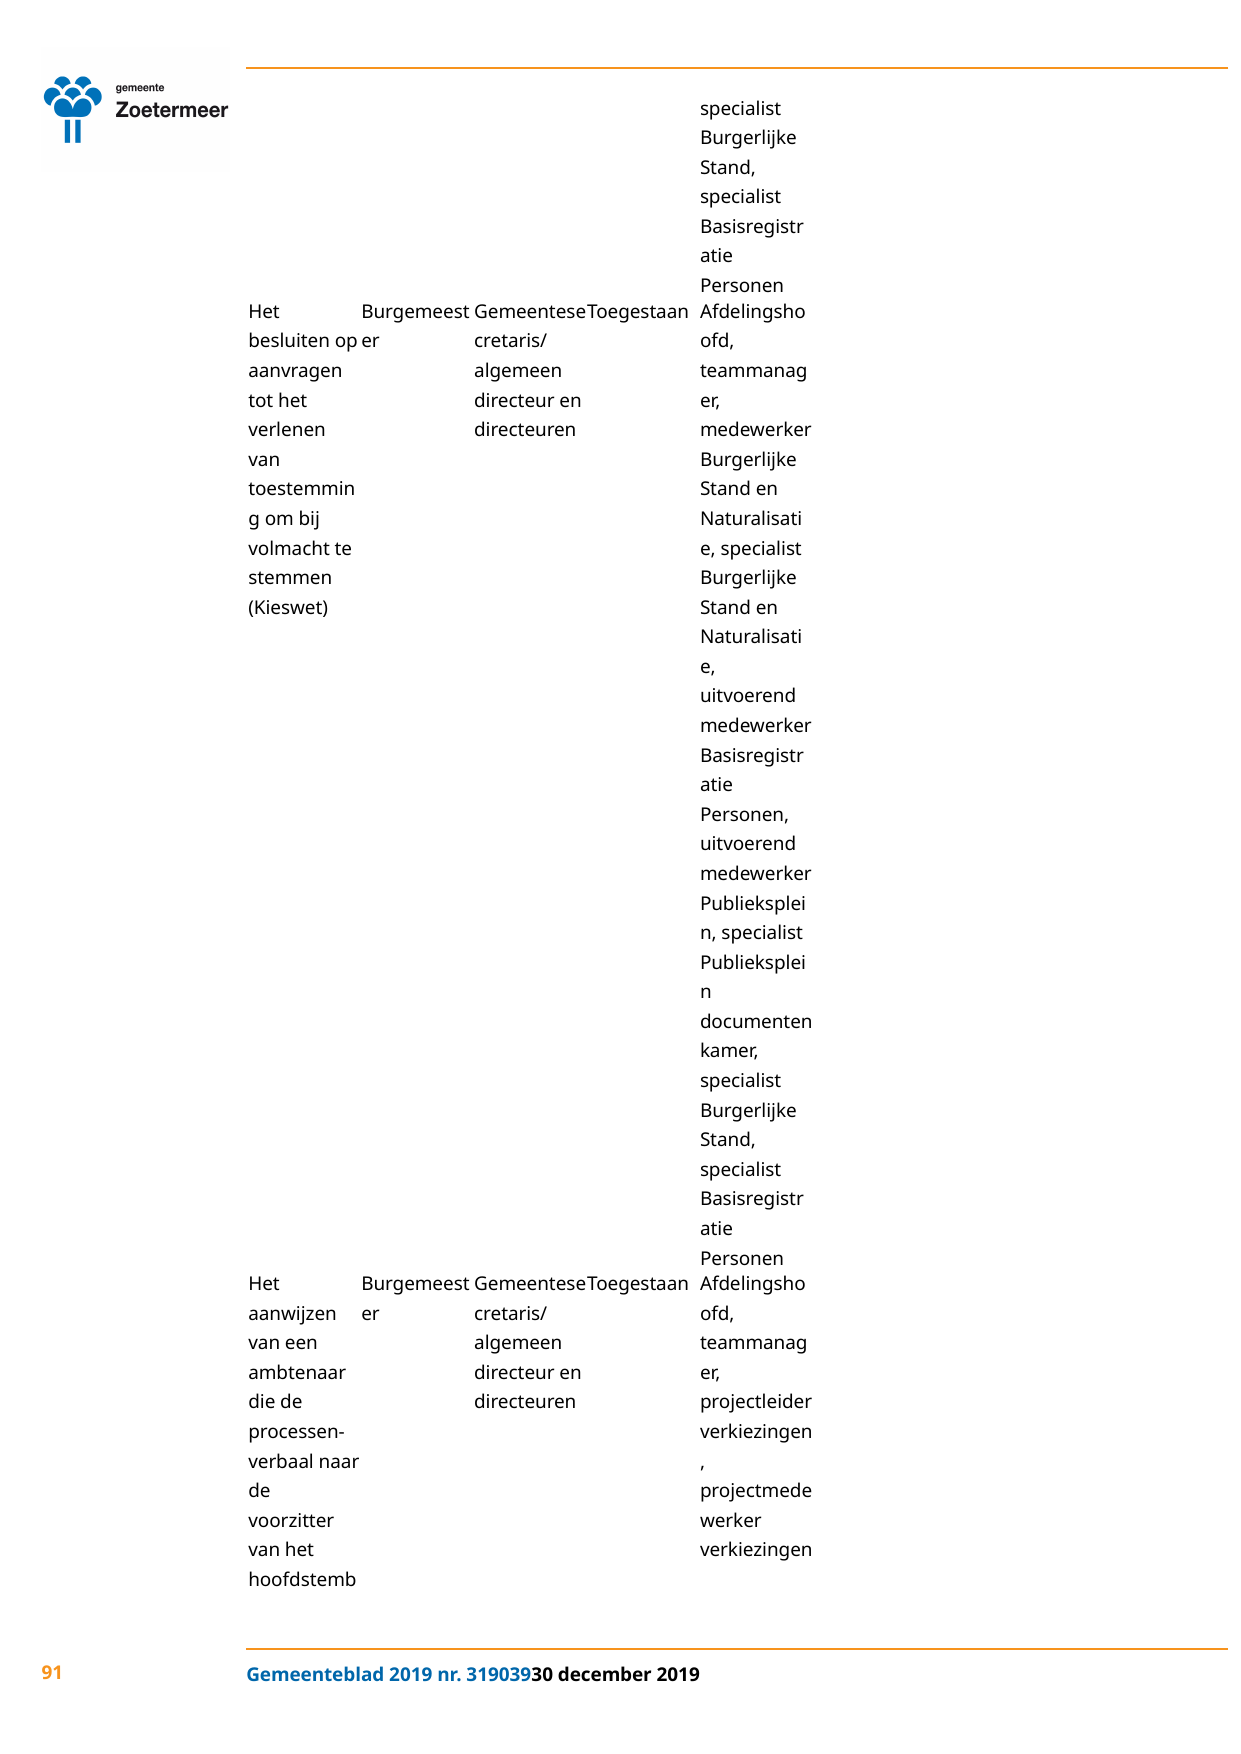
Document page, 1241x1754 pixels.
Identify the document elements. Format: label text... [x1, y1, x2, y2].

table_cell Gemeentesecretaris/ algemeen directeur en directeuren [474, 1270, 587, 1592]
picture [41, 47, 231, 172]
table_cell [474, 95, 587, 298]
table_cell Toegestaan [587, 1270, 700, 1592]
table_cell Burgemeester [361, 298, 474, 1270]
table_cell [361, 95, 474, 298]
table_cell Het besluiten op aanvragen tot het verlenen van toestemming om bij volmacht te stemmen (Kieswet) [248, 298, 361, 1270]
table_cell [248, 95, 361, 298]
table_cell [587, 95, 700, 298]
table_cell Afdelingshoofd, teammanager, projectleider verkiezingen, projectmedewerker verkiezingen [700, 1270, 813, 1592]
table_cell Afdelingshoofd, teammanager, medewerker Burgerlijke Stand en Naturalisatie, specialist Burgerlijke Stand en Naturalisatie, uitvoerend medewerker Basisregistratie Personen, uitvoerend medewerker Publieksplein, specialist Publieksplein documentenkamer, specialist Burgerlijke Stand, specialist Basisregistratie Personen [700, 298, 813, 1270]
table_cell Gemeentesecretaris/ algemeen directeur en directeuren [474, 298, 587, 1270]
table_cell specialist Burgerlijke Stand, specialist Basisregistratie Personen [700, 95, 813, 298]
table_cell Het aanwijzen van een ambtenaar die de processen-verbaal naar de voorzitter van het hoofdstemb [248, 1270, 361, 1592]
table_cell Burgemeester [361, 1270, 474, 1592]
table_cell Toegestaan [587, 298, 700, 1270]
